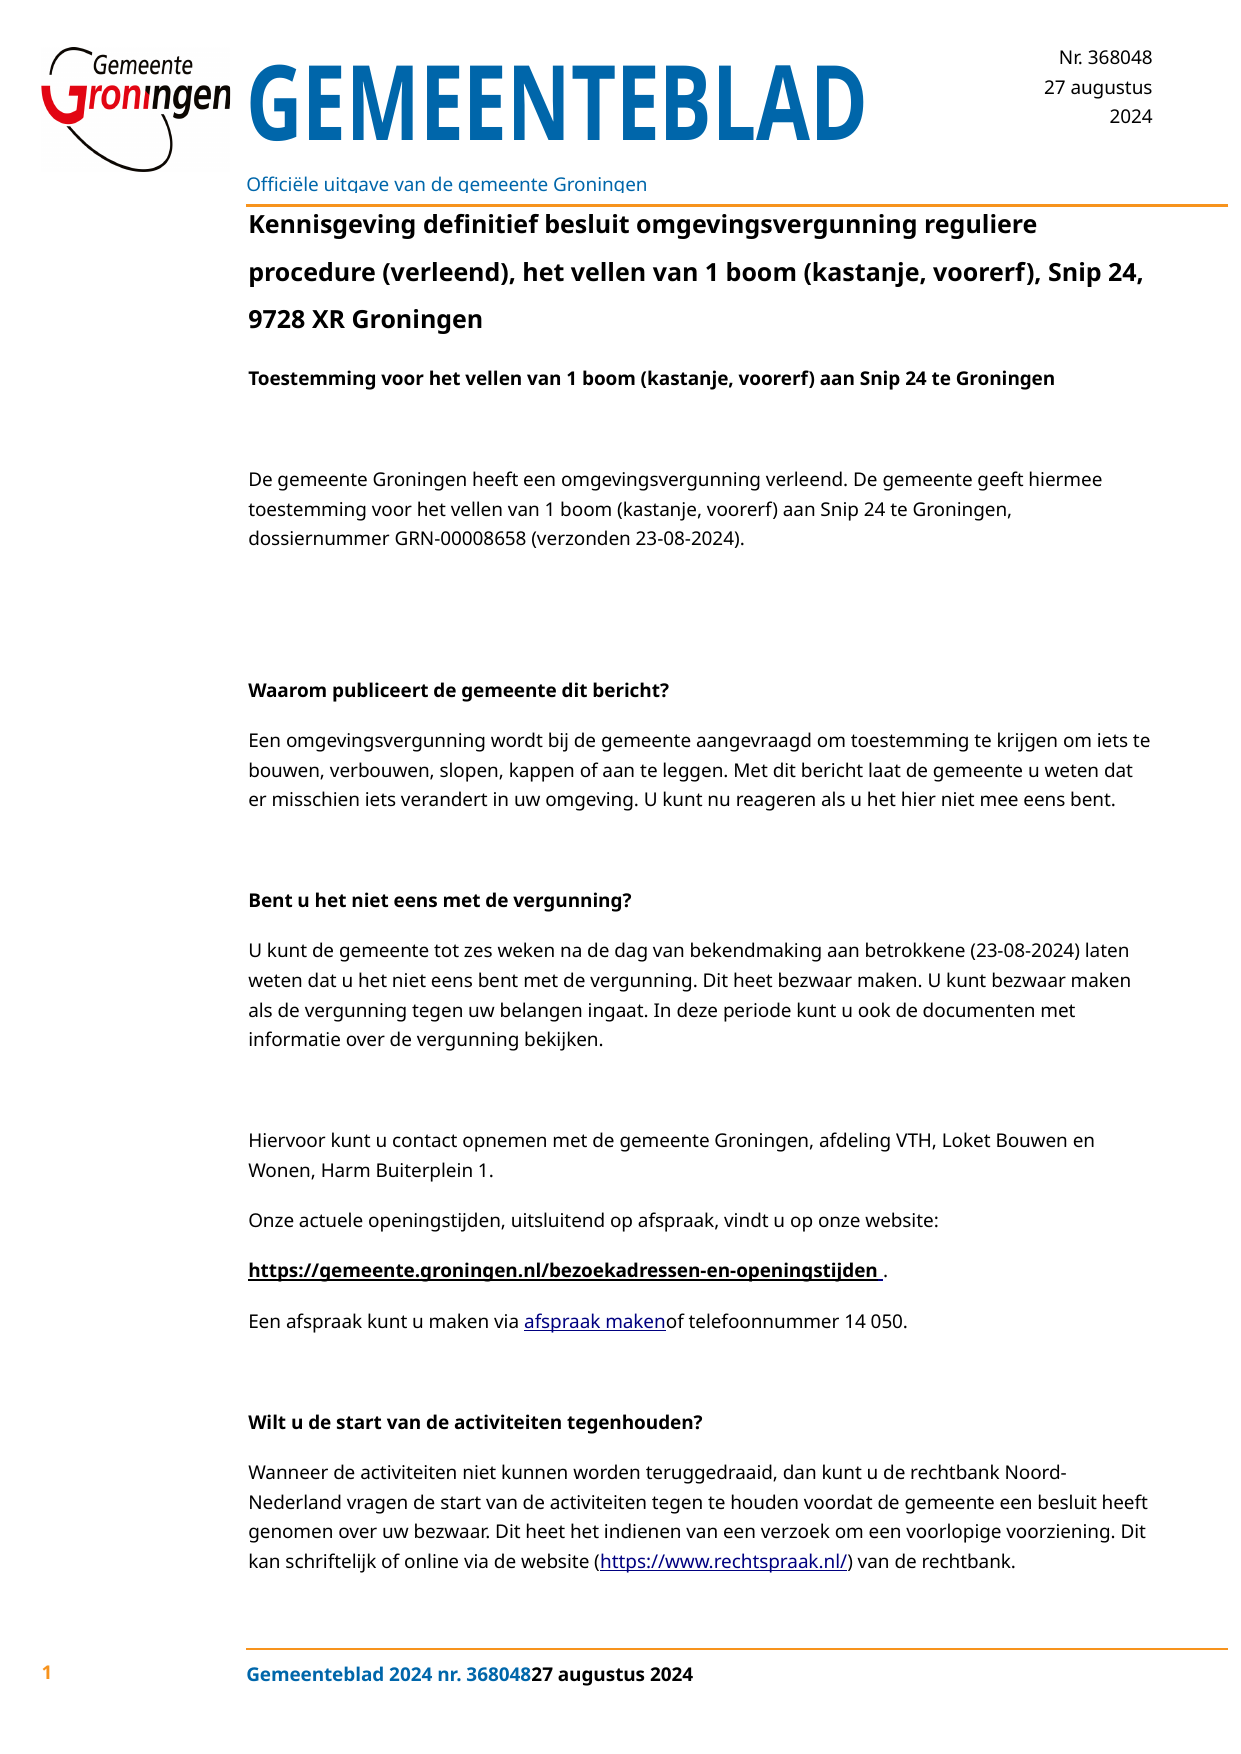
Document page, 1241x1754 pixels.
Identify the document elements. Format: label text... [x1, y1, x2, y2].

picture [41, 47, 231, 172]
text Een omgevingsvergunning wordt bij de gemeente aangevraagd om toestemming te krijgen om iets te bouwen, verbouwen, slopen, kappen of aan te leggen. Met dit bericht laat de gemeente u weten dat er misschien iets verandert in uw omgeving. U kunt nu reageren als u het hier niet mee eens bent. [248, 727, 1152, 812]
text Toestemming voor het vellen van 1 boom (kastanje, voorerf) aan Snip 24 te Groningen [248, 366, 1152, 391]
text Hiervoor kunt u contact opnemen met de gemeente Groningen, afdeling VTH, Loket Bouwen en Wonen, Harm Buiterplein 1. [248, 1127, 1152, 1182]
text Een afspraak kunt u maken via afspraak makenof telefoonnummer 14 050. [248, 1308, 1152, 1334]
text De gemeente Groningen heeft een omgevingsvergunning verleend. De gemeente geeft hiermee toestemming voor het vellen van 1 boom (kastanje, voorerf) aan Snip 24 te Groningen, dossiernummer GRN-00008658 (verzonden 23-08-2024). [248, 466, 1152, 551]
text Bent u het niet eens met de vergunning? [248, 887, 1152, 913]
text Onze actuele openingstijden, uitsluitend op afspraak, vindt u op onze website: [248, 1207, 1152, 1233]
text Wanneer de activiteiten niet kunnen worden teruggedraaid, dan kunt u de rechtbank Noord-Nederland vragen de start van de activiteiten tegen te houden voordat de gemeente een besluit heeft genomen over uw bezwaar. Dit heet het indienen van een verzoek om een voorlopige voorziening. Dit kan schriftelijk of online via de website (https://www.rechtspraak.nl/) van de rechtbank. [248, 1459, 1152, 1574]
text https://gemeente.groningen.nl/bezoekadressen-en-openingstijden . [248, 1258, 1152, 1283]
text Waarom publiceert de gemeente dit bericht? [248, 677, 1152, 702]
text U kunt de gemeente tot zes weken na de dag van bekendmaking aan betrokkene (23-08-2024) laten weten dat u het niet eens bent met de vergunning. Dit heet bezwaar maken. U kunt bezwaar maken als de vergunning tegen uw belangen ingaat. In deze periode kunt u ook de documenten met informatie over de vergunning bekijken. [248, 938, 1152, 1052]
text Kennisgeving definitief besluit omgevingsvergunning reguliere procedure (verleend), het vellen van 1 boom (kastanje, voorerf), Snip 24, 9728 XR Groningen [248, 207, 1152, 336]
text Wilt u de start van de activiteiten tegenhouden? [248, 1409, 1152, 1434]
